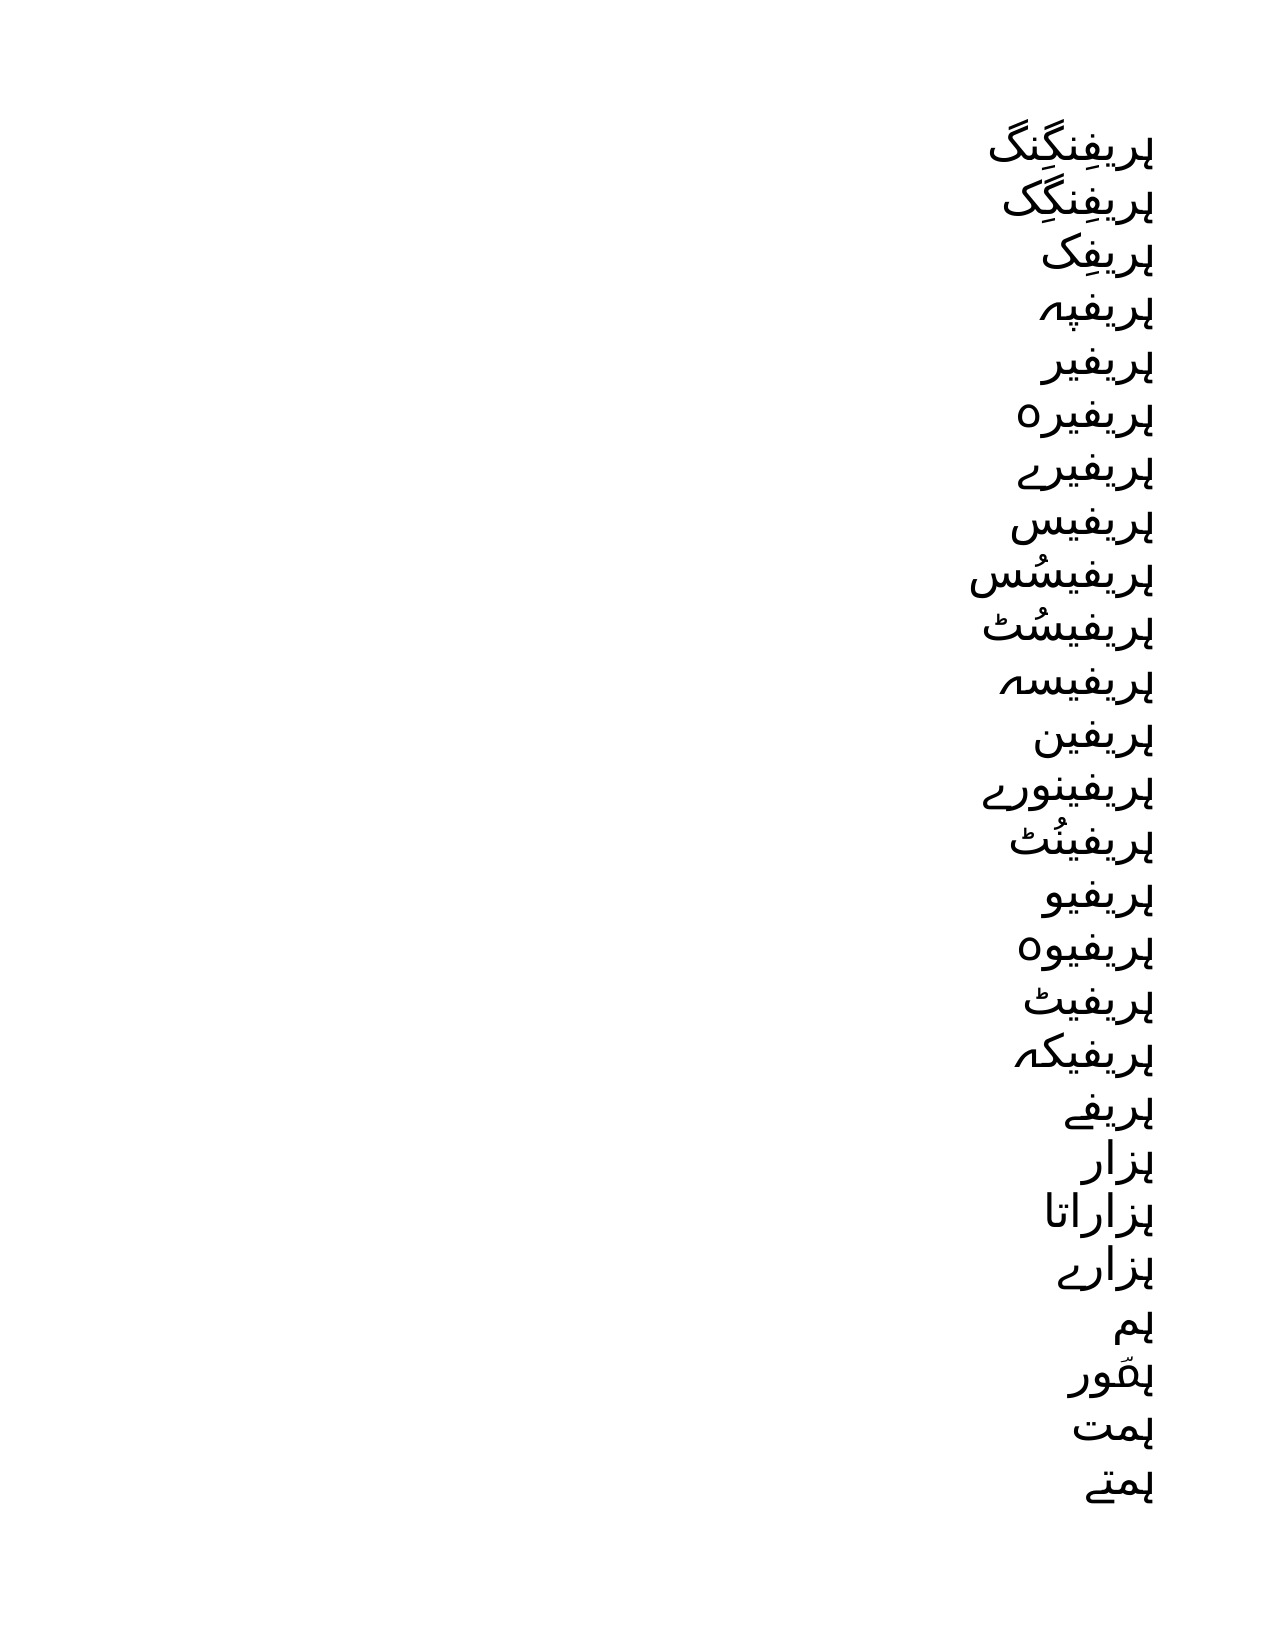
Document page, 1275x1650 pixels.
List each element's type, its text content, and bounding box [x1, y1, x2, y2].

text ہزار [118, 1131, 1157, 1185]
text ہریفیو [118, 865, 1157, 918]
text ہریفے [118, 1078, 1157, 1131]
text ہریفیٹ [118, 971, 1157, 1025]
text ہمؔور [118, 1345, 1157, 1398]
text ہم [118, 1291, 1157, 1345]
text ہریفِک [118, 225, 1157, 278]
text ہریفینورے [118, 758, 1157, 811]
text ہریفیر [118, 331, 1157, 385]
text ہریفیسُٹ [118, 598, 1157, 651]
text ہریفیس [118, 491, 1157, 545]
text ہریفِنگِک [118, 171, 1157, 225]
text ہریفیرے [118, 438, 1157, 491]
text ہمت [118, 1398, 1157, 1451]
text ہزارے [118, 1238, 1157, 1291]
text ہریفین [118, 705, 1157, 758]
text ہریفیرہ [118, 385, 1157, 438]
text ہریفینُٹ [118, 811, 1157, 865]
text ہریفِنگِنگ [118, 118, 1157, 171]
text ہزاراتا [118, 1185, 1157, 1238]
text ہریفیسُس [118, 545, 1157, 598]
text ہریفیسہ [118, 651, 1157, 705]
text ہریفیوہ [118, 918, 1157, 971]
text ہریفپہ [118, 278, 1157, 331]
text ہریفیکہ [118, 1025, 1157, 1078]
text ہمتے [118, 1451, 1157, 1505]
